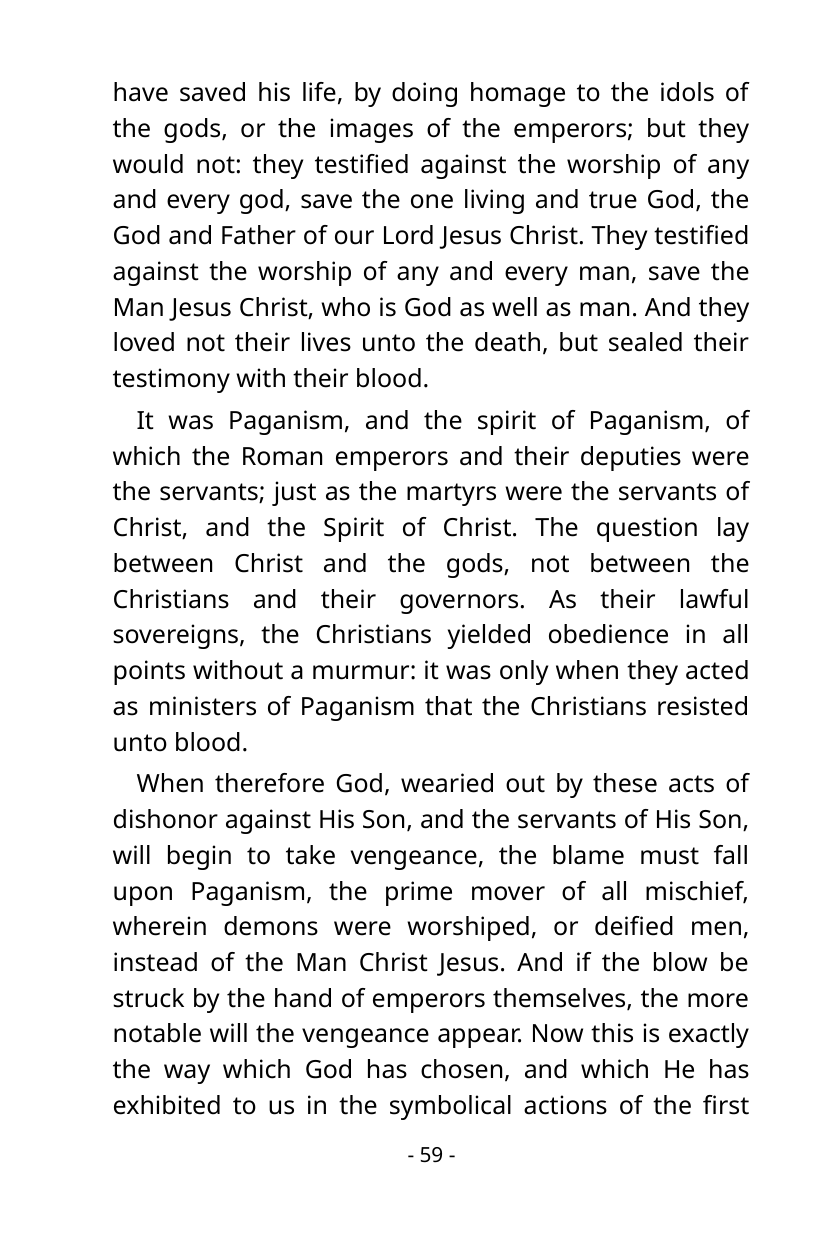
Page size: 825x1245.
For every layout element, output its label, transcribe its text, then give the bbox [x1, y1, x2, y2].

text have saved his life, by doing homage to the idols of the gods, or the images of the emperors; but they would not: they testified against the worship of any and every god, save the one living and true God, the God and Father of our Lord Jesus Christ. They testified against the worship of any and every man, save the Man Jesus Christ, who is God as well as man. And they loved not their lives unto the death, but sealed their testimony with their blood. [112, 75, 750, 395]
text When therefore God, wearied out by these acts of dishonor against His Son, and the servants of His Son, will begin to take vengeance, the blame must fall upon Paganism, the prime mover of all mischief, wherein demons were worshiped, or deified men, instead of the Man Christ Jesus. And if the blow be struck by the hand of emperors themselves, the more notable will the vengeance appear. Now this is exactly the way which God has chosen, and which He has exhibited to us in the symbolical actions of the first [112, 766, 750, 1122]
text It was Paganism, and the spirit of Paganism, of which the Roman emperors and their deputies were the servants; just as the martyrs were the servants of Christ, and the Spirit of Christ. The question lay between Christ and the gods, not between the Christians and their governors. As their lawful sovereigns, the Christians yielded obedience in all points without a murmur: it was only when they acted as ministers of Paganism that the Christians resisted unto blood. [112, 403, 750, 758]
